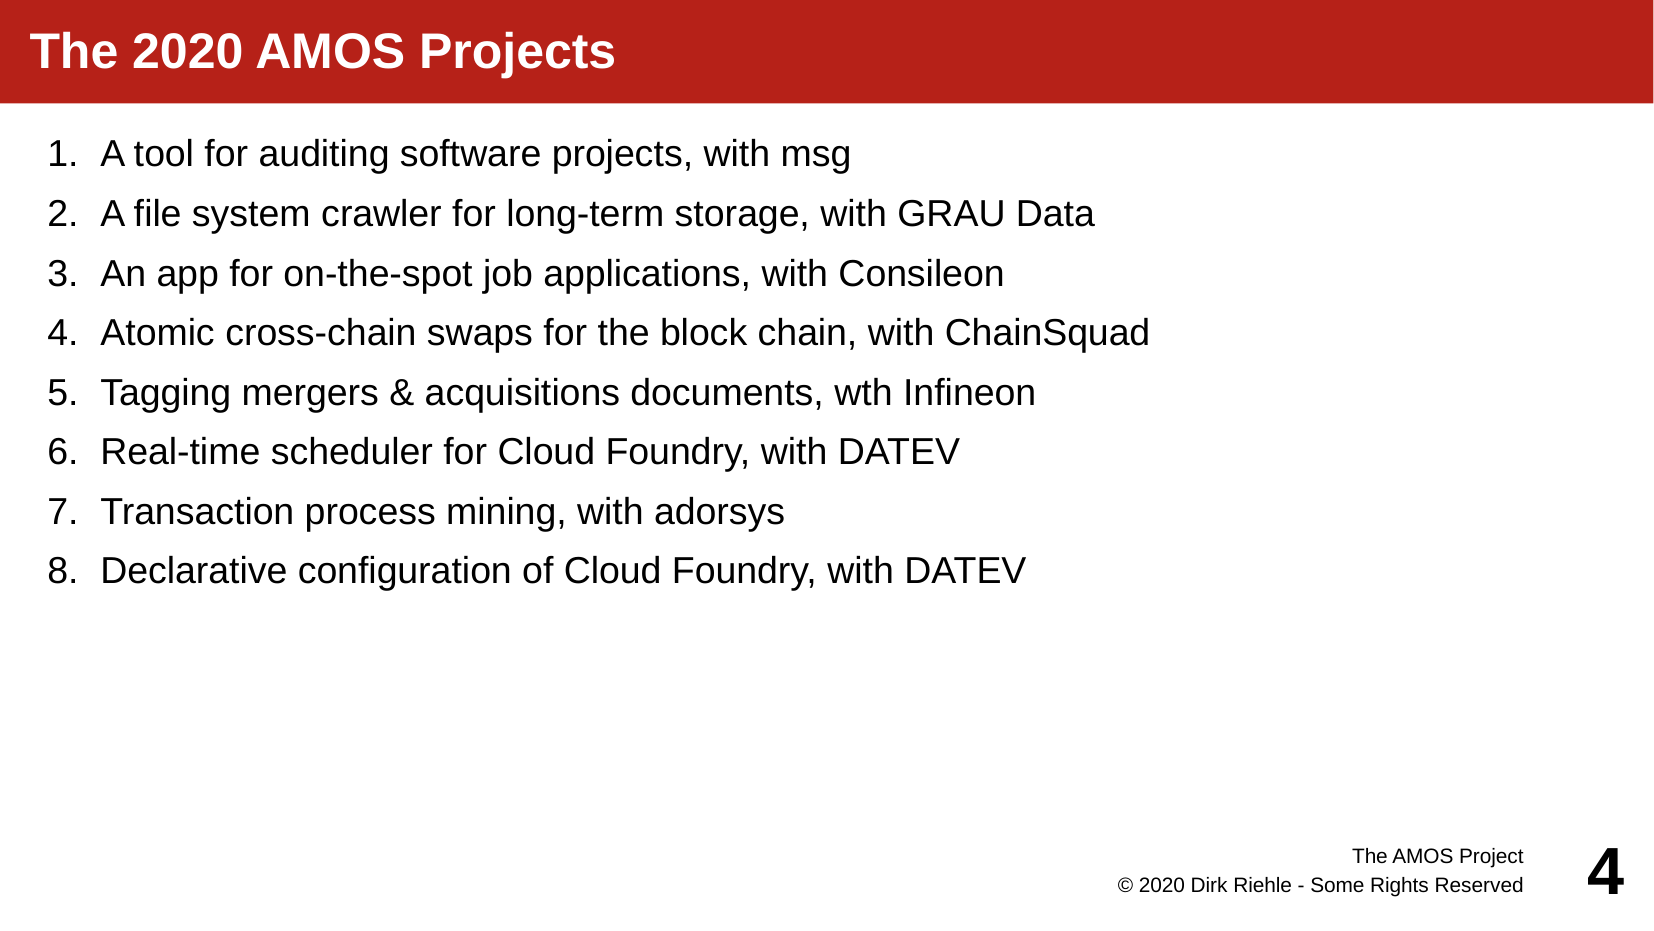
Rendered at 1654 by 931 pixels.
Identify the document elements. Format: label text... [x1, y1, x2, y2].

title The 2020 AMOS Projects [0, 0, 1654, 104]
list A tool for auditing software projects, with msg A file system crawler for long-term storage, with GRAU Data An app for on-the-spot job applications, with Consileon Atomic cross-chain swaps for the block chain, with ChainSquad Tagging mergers & acquisitions documents, wth Infineon Real-time scheduler for Cloud Foundry, with DATEV Transaction process mining, with adorsys Declarative configuration of Cloud Foundry, with DATEV [29, 132, 1625, 798]
